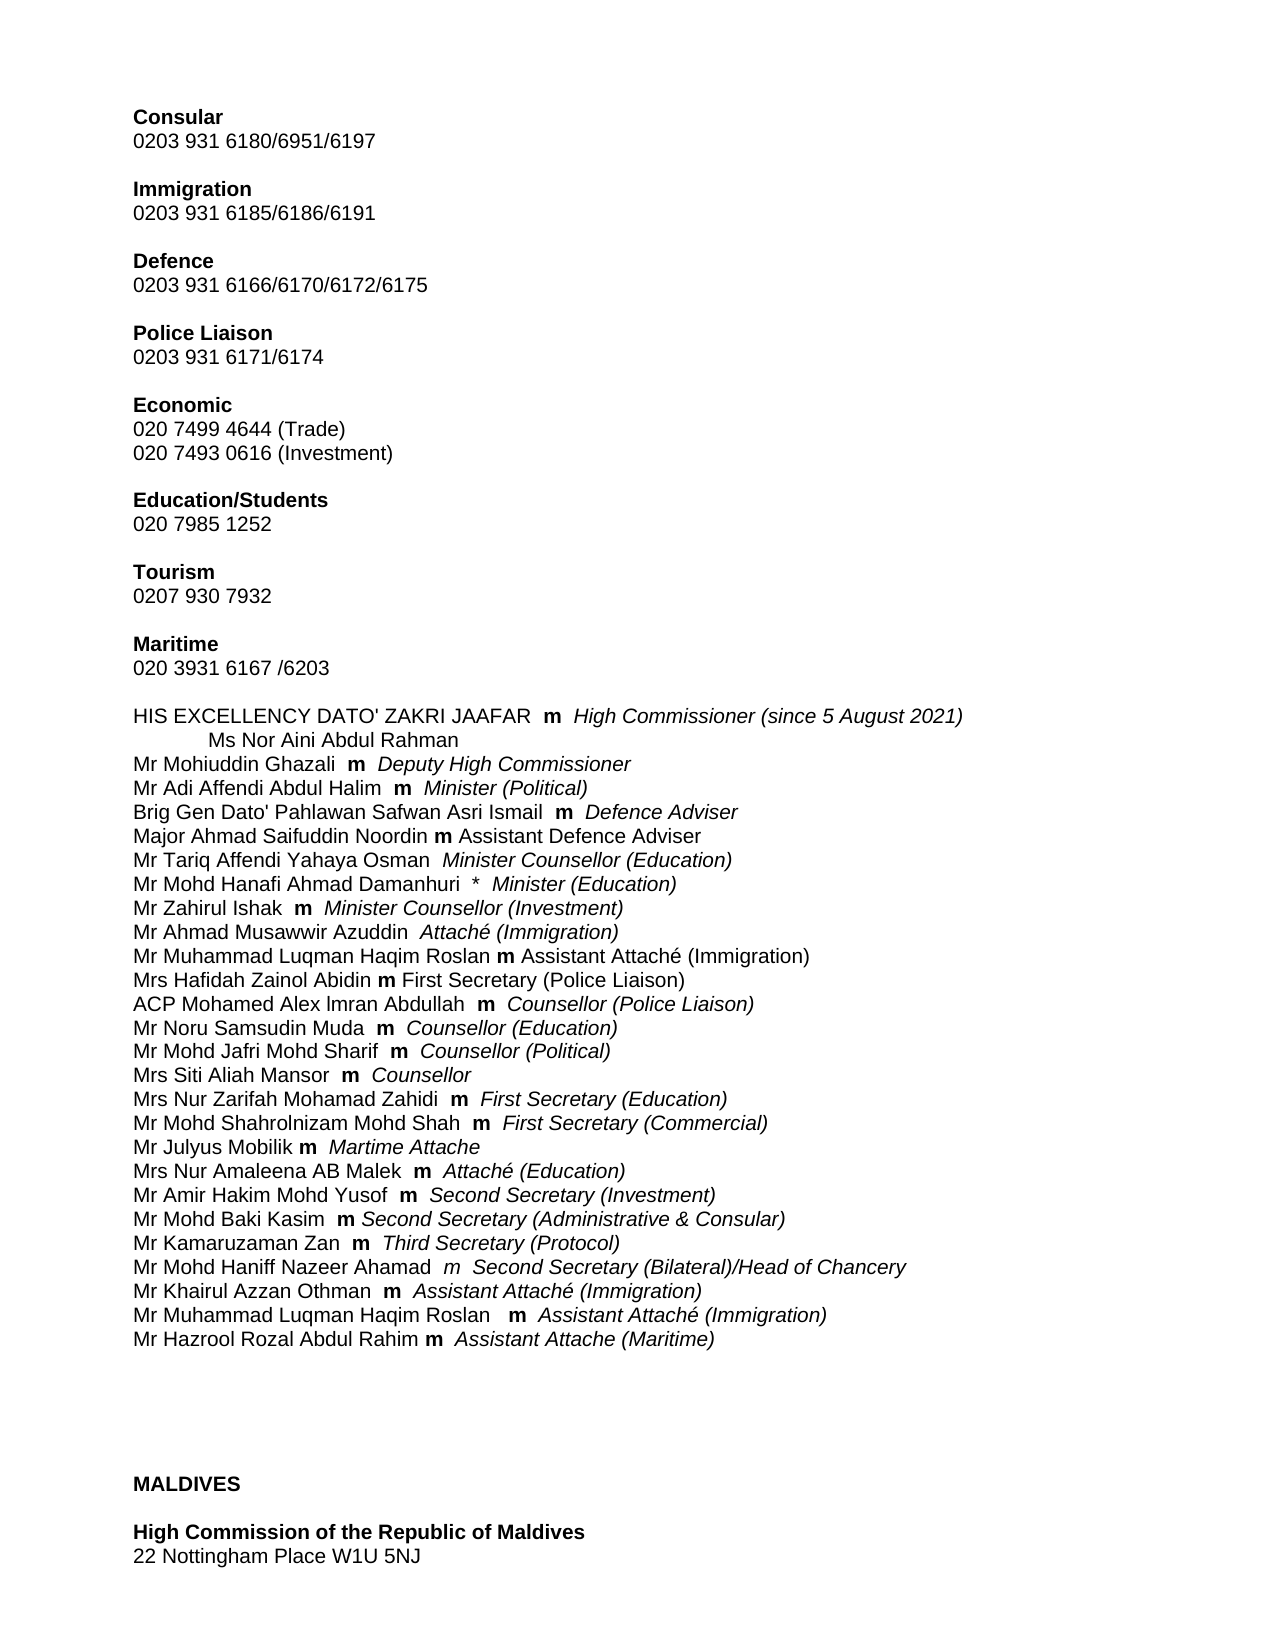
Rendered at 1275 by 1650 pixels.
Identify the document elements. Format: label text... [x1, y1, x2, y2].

text 0203 931 6171/6174 [133, 344, 1181, 368]
text Mr Ahmad Musawwir Azuddin Attaché (Immigration) [133, 919, 1181, 943]
text Mrs Nur Zarifah Mohamad Zahidi m First Secretary (Education) [133, 1087, 1181, 1111]
text 0203 931 6180/6951/6197 [133, 129, 1181, 153]
text Mr Mohd Jafri Mohd Sharif m Counsellor (Political) [133, 1039, 1181, 1063]
text ACP Mohamed Alex lmran Abdullah m Counsellor (Police Liaison) [133, 991, 1181, 1015]
text Consular [133, 105, 1181, 129]
text Education/Students [133, 488, 1181, 512]
text Brig Gen Dato' Pahlawan Safwan Asri Ismail m Defence Adviser [133, 800, 1181, 824]
text Mrs Nur Amaleena AB Malek m Attaché (Education) [133, 1159, 1181, 1183]
text Mr Muhammad Luqman Haqim Roslan m Assistant Attaché (Immigration) [133, 943, 1181, 967]
text Defence [133, 249, 1181, 273]
text Mr Muhammad Luqman Haqim Roslan m Assistant Attaché (Immigration) [133, 1303, 1181, 1327]
text 020 7493 0616 (Investment) [133, 440, 1181, 464]
text Ms Nor Aini Abdul Rahman [133, 728, 1181, 752]
text Mr Noru Samsudin Muda m Counsellor (Education) [133, 1015, 1181, 1039]
text 0203 931 6166/6170/6172/6175 [133, 273, 1181, 297]
text 020 7499 4644 (Trade) [133, 416, 1181, 440]
text Mr Amir Hakim Mohd Yusof m Second Secretary (Investment) [133, 1183, 1181, 1207]
text 22 Nottingham Place W1U 5NJ [133, 1544, 1181, 1568]
text 020 3931 6167 /6203 [133, 656, 1181, 680]
text 0207 930 7932 [133, 584, 1181, 608]
text Mr Mohd Haniff Nazeer Ahamad m Second Secretary (Bilateral)/Head of Chancery [133, 1255, 1181, 1279]
text Immigration [133, 177, 1181, 201]
text Mr Mohd Shahrolnizam Mohd Shah m First Secretary (Commercial) [133, 1111, 1181, 1135]
text Economic [133, 392, 1181, 416]
text HIS EXCELLENCY DATO' ZAKRI JAAFAR m High Commissioner (since 5 August 2021) [133, 704, 1181, 728]
text Major Ahmad Saifuddin Noordin m Assistant Defence Adviser [133, 824, 1181, 848]
text Mr Kamaruzaman Zan m Third Secretary (Protocol) [133, 1231, 1181, 1255]
text Police Liaison [133, 321, 1181, 344]
text Mr Zahirul Ishak m Minister Counsellor (Investment) [133, 896, 1181, 919]
text Mr Mohd Hanafi Ahmad Damanhuri * Minister (Education) [133, 872, 1181, 896]
text Mr Tariq Affendi Yahaya Osman Minister Counsellor (Education) [133, 848, 1181, 872]
text Mr Khairul Azzan Othman m Assistant Attaché (Immigration) [133, 1279, 1181, 1303]
text Mr Adi Affendi Abdul Halim m Minister (Political) [133, 776, 1181, 800]
text Mr Hazrool Rozal Abdul Rahim m Assistant Attache (Maritime) [133, 1327, 1181, 1351]
text Maritime [133, 632, 1181, 656]
text Mrs Siti Aliah Mansor m Counsellor [133, 1063, 1181, 1087]
text 020 7985 1252 [133, 512, 1181, 536]
text Tourism [133, 560, 1181, 584]
text 0203 931 6185/6186/6191 [133, 201, 1181, 225]
text MALDIVES [133, 1472, 1181, 1496]
text Mr Mohiuddin Ghazali m Deputy High Commissioner [133, 752, 1181, 776]
text Mr Julyus Mobilik m Martime Attache [133, 1135, 1181, 1159]
text Mr Mohd Baki Kasim m Second Secretary (Administrative & Consular) [133, 1207, 1181, 1231]
text High Commission of the Republic of Maldives [133, 1520, 1181, 1544]
text Mrs Hafidah Zainol Abidin m First Secretary (Police Liaison) [133, 967, 1181, 991]
